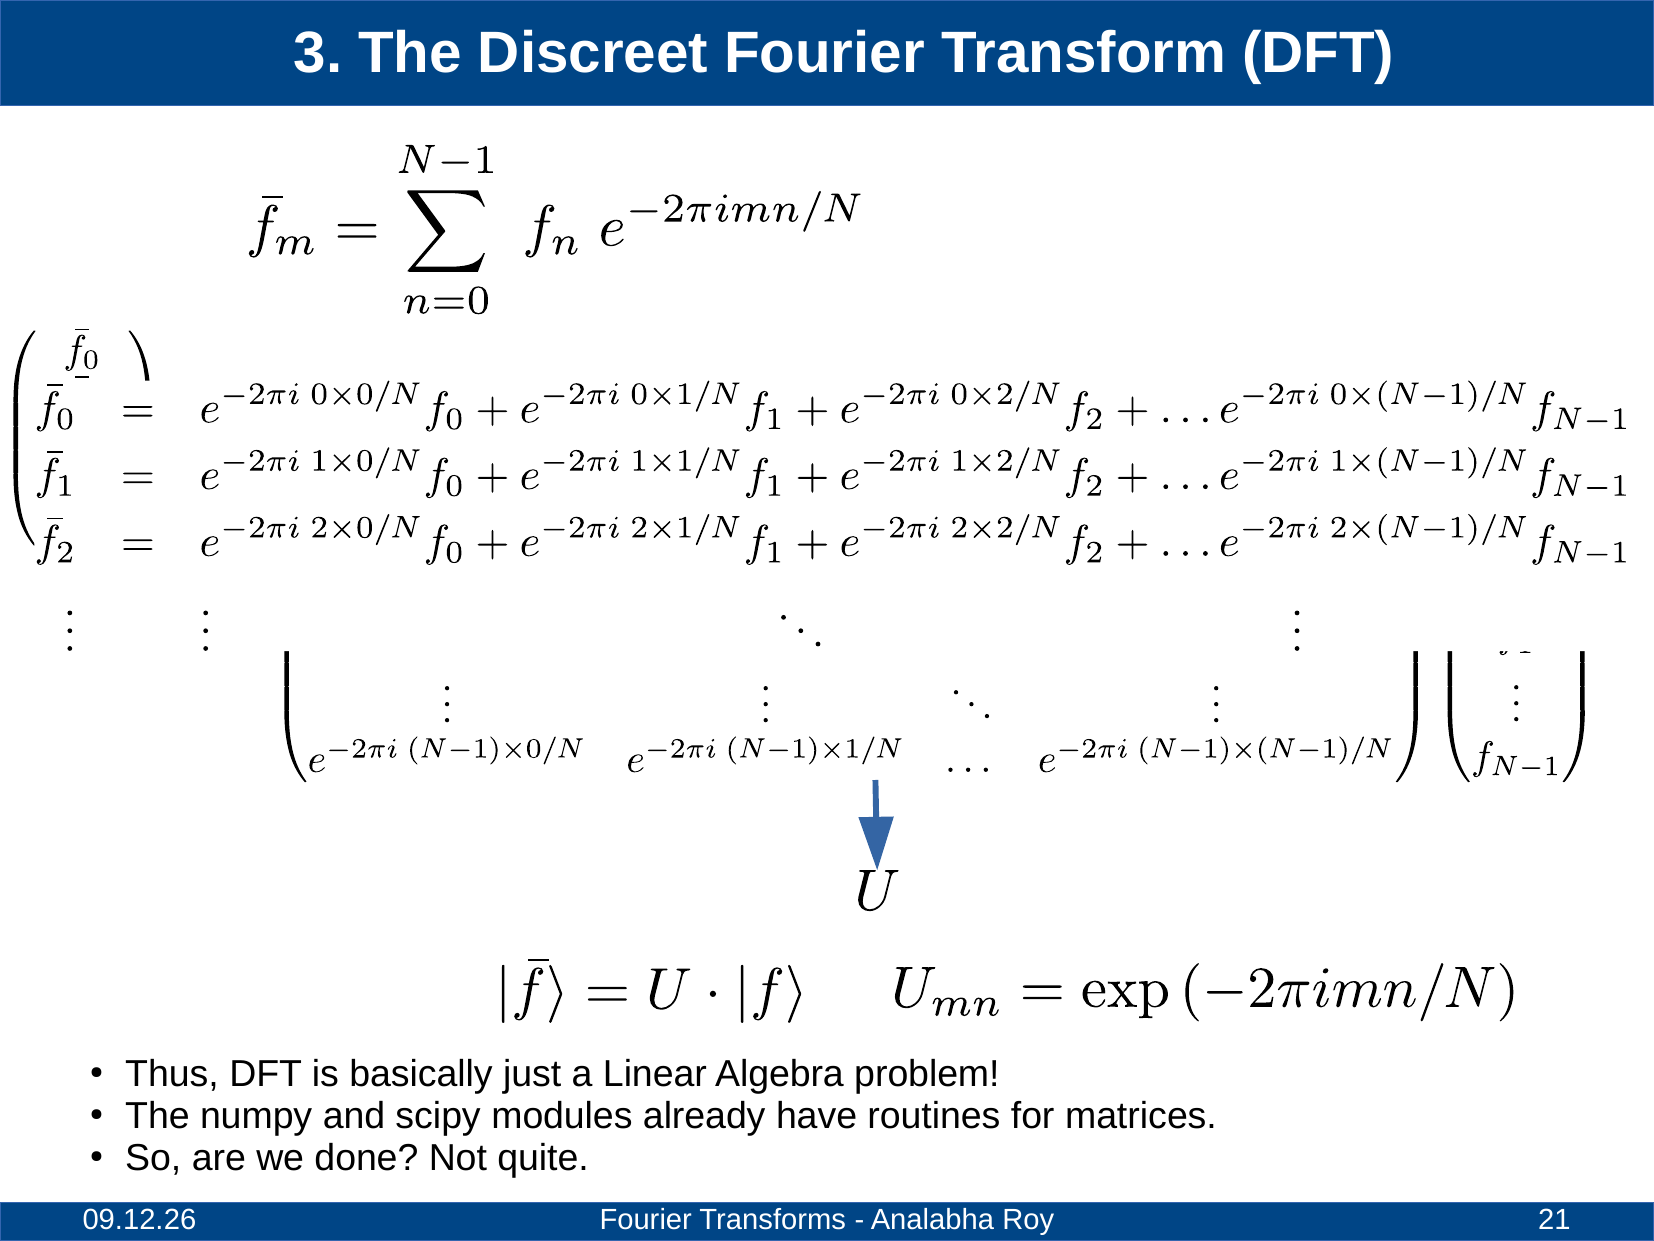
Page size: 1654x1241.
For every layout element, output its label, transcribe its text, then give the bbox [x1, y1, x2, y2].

text_box [890, 963, 1520, 1022]
text_box [495, 959, 808, 1023]
text_box Thus, DFT is basically just a Linear Algebra problem! The numpy and scipy modules already have routines for matrices. So, are we done? Not quite. [75, 1045, 1233, 1186]
text_box [854, 870, 901, 912]
text_box [245, 144, 863, 315]
text_box [1, 329, 1629, 783]
title 3. The Discreet Fourier Transform (DFT) [0, 0, 1654, 106]
